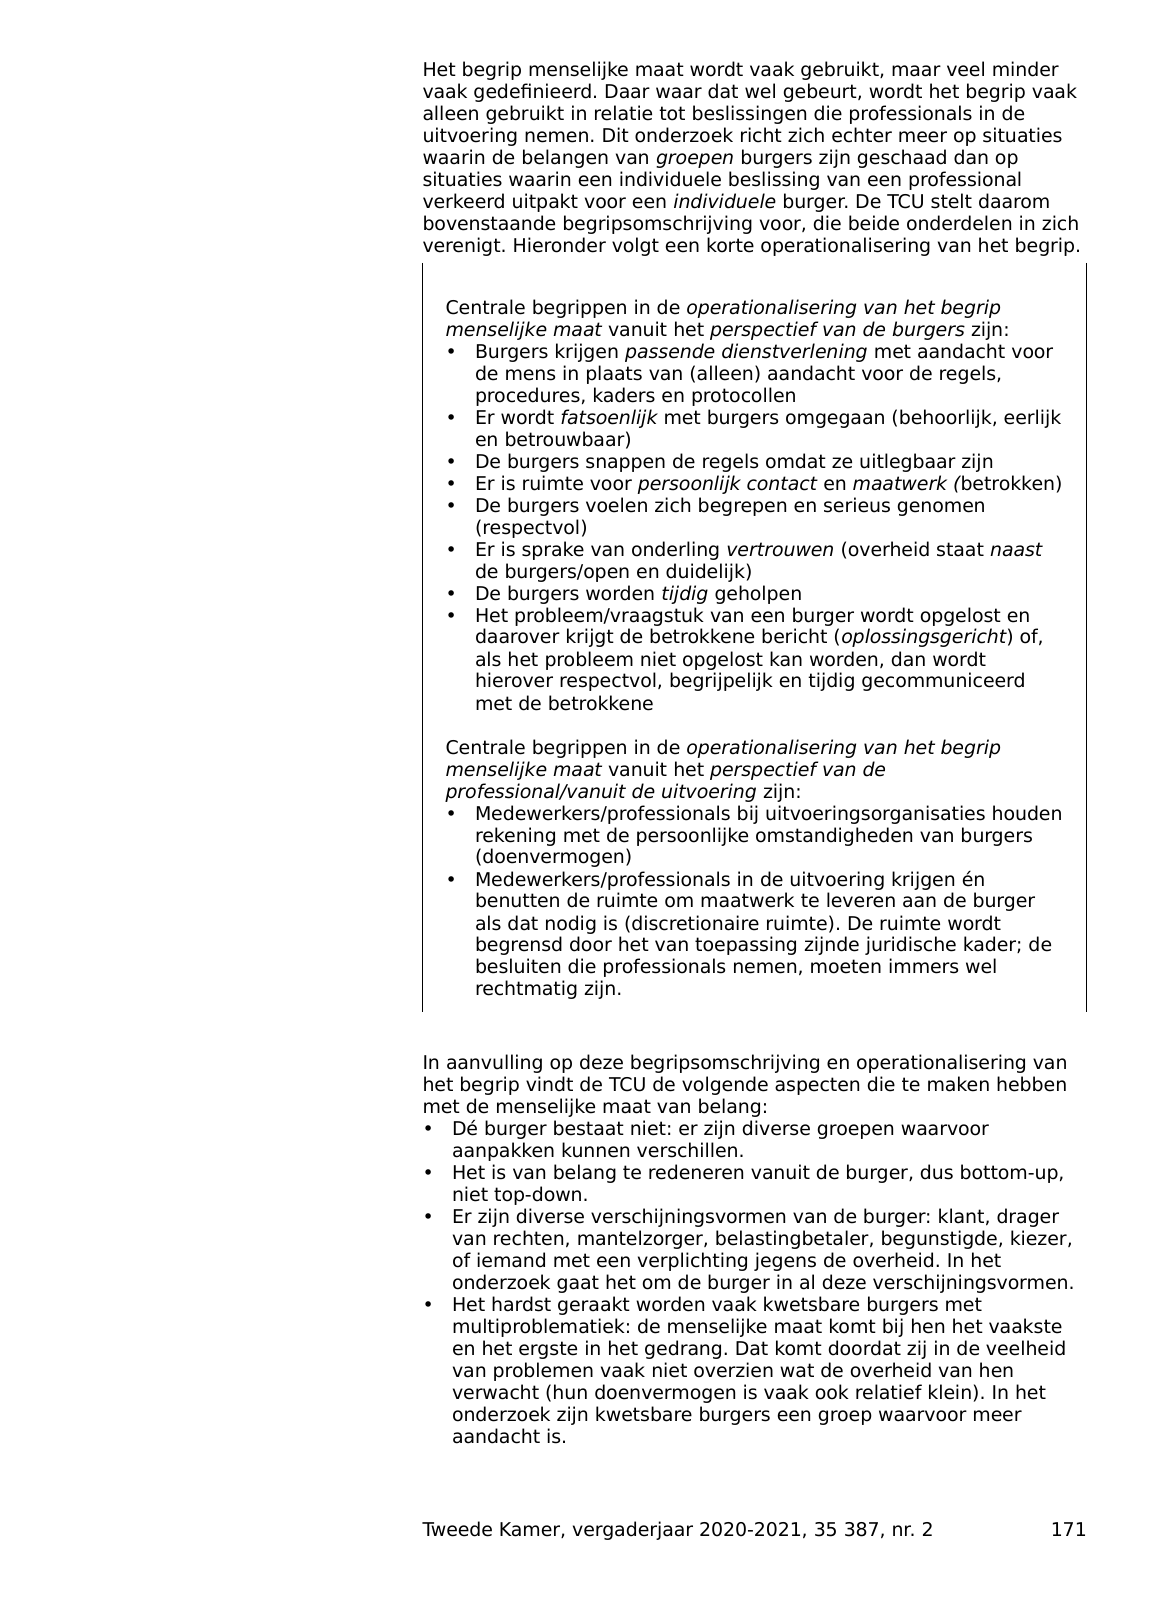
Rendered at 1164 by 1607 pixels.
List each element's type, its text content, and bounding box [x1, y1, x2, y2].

text • Er zijn diverse verschijningsvormen van de burger: klant, drager van rechten, mantelzorger, belastingbetaler, begunstigde, kiezer, of iemand met een verplichting jegens de overheid. In het onderzoek gaat het om de burger in al deze verschijningsvormen. [422, 1206, 1087, 1294]
table_header Centrale begrippen in de operationalisering van het begrip menselijke maat vanuit het perspectief van de burgers zijn: • Burgers krijgen passende dienstverlening met aandacht voor de mens in plaats van (alleen) aandacht voor de regels, procedures, kaders en protocollen • Er wordt fatsoenlijk met burgers omgegaan (behoorlijk, eerlijk en betrouwbaar) • De burgers snappen de regels omdat ze uitlegbaar zijn • Er is ruimte voor persoonlijk contact en maatwerk (betrokken) • De burgers voelen zich begrepen en serieus genomen (respectvol) • Er is sprake van onderling vertrouwen (overheid staat naast de burgers/open en duidelijk) • De burgers worden tijdig geholpen • Het probleem/vraagstuk van een burger wordt opgelost en daarover krijgt de betrokkene bericht (oplossingsgericht) of, als het probleem niet opgelost kan worden, dan wordt hierover respectvol, begrijpelijk en tijdig gecommuniceerd met de betrokkene Centrale begrippen in de operationalisering van het begrip menselijke maat vanuit het perspectief van de professional/vanuit de uitvoering zijn: • Medewerkers/professionals bij uitvoeringsorganisaties houden rekening met de persoonlijke omstandigheden van burgers (doenvermogen) • Medewerkers/professionals in de uitvoering krijgen én benutten de ruimte om maatwerk te leveren aan de burger als dat nodig is (discretionaire ruimte). De ruimte wordt begrensd door het van toepassing zijnde juridische kader; de besluiten die professionals nemen, moeten immers wel rechtmatig zijn. [423, 263, 1086, 1012]
text • Het is van belang te redeneren vanuit de burger, dus bottom-up, niet top-down. [422, 1162, 1087, 1206]
text • Dé burger bestaat niet: er zijn diverse groepen waarvoor aanpakken kunnen verschillen. [422, 1118, 1087, 1162]
text • Het hardst geraakt worden vaak kwetsbare burgers met multiproblematiek: de menselijke maat komt bij hen het vaakste en het ergste in het gedrang. Dat komt doordat zij in de veelheid van problemen vaak niet overzien wat de overheid van hen verwacht (hun doenvermogen is vaak ook relatief klein). In het onderzoek zijn kwetsbare burgers een groep waarvoor meer aandacht is. [422, 1294, 1087, 1448]
text In aanvulling op deze begripsomschrijving en operationalisering van het begrip vindt de TCU de volgende aspecten die te maken hebben met de menselijke maat van belang: [422, 1052, 1087, 1118]
text Het begrip menselijke maat wordt vaak gebruikt, maar veel minder vaak gedefinieerd. Daar waar dat wel gebeurt, wordt het begrip vaak alleen gebruikt in relatie tot beslissingen die professionals in de uitvoering nemen. Dit onderzoek richt zich echter meer op situaties waarin de belangen van groepen burgers zijn geschaad dan op situaties waarin een individuele beslissing van een professional verkeerd uitpakt voor een individuele burger. De TCU stelt daarom bovenstaande begripsomschrijving voor, die beide onderdelen in zich verenigt. Hieronder volgt een korte operationalisering van het begrip. [422, 59, 1087, 257]
